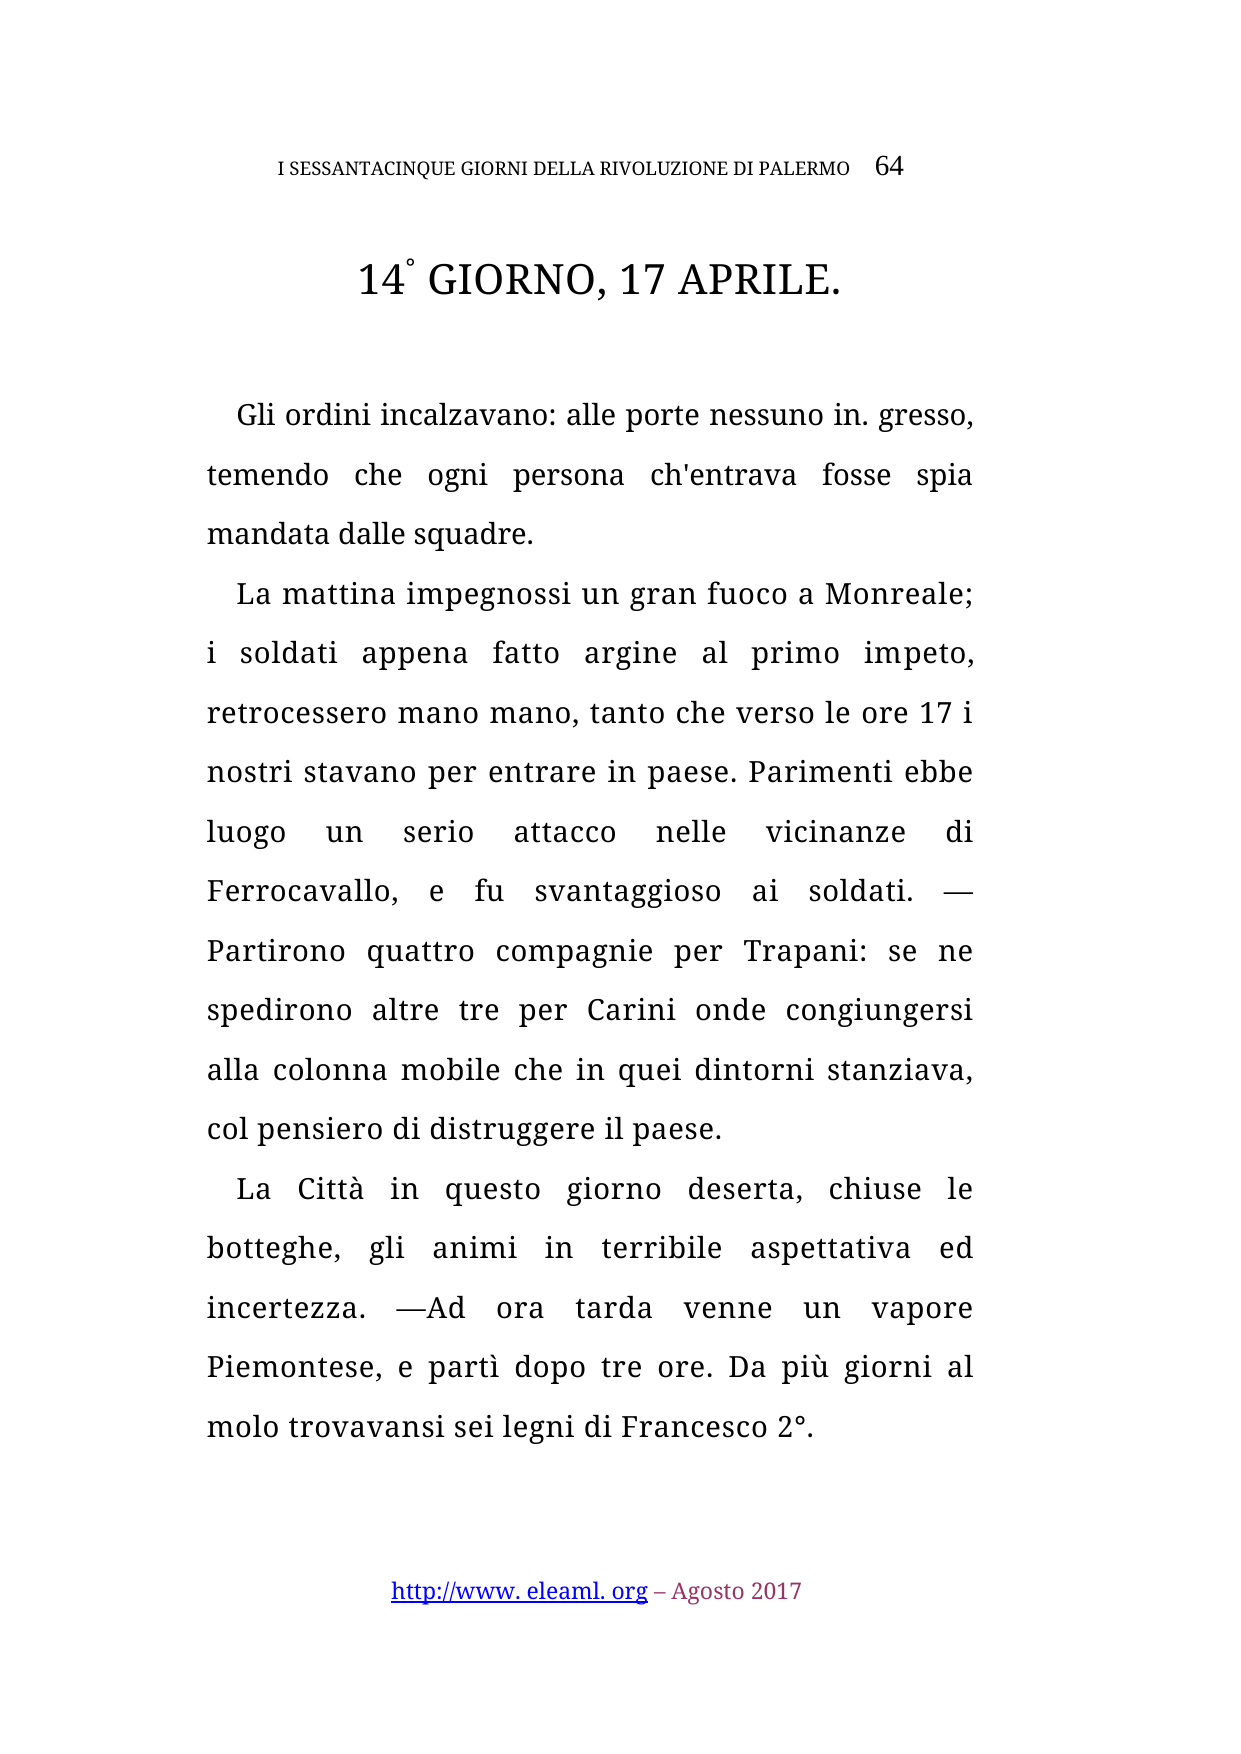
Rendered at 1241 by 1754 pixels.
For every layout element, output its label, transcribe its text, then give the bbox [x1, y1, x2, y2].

text La mattina impegnossi un gran fuoco a Monreale; i soldati appena fatto argine al primo impeto, retrocessero mano mano, tanto che verso le ore 17 i nostri stavano per entrare in paese. Parimenti ebbe luogo un serio attacco nelle vicinanze di Ferrocavallo, e fu svantaggioso ai soldati. —Partirono quattro compagnie per Trapani: se ne spedirono altre tre per Carini onde congiungersi alla colonna mobile che in quei dintorni stanziava, col pensiero di distruggere il paese. [207, 573, 974, 1148]
text Gli ordini incalzavano: alle porte nessuno in. gresso, temendo che ogni persona ch'entrava fosse spia mandata dalle squadre. [207, 395, 974, 553]
text La Città in questo giorno deserta, chiuse le botteghe, gli animi in terribile aspettativa ed incertezza. —Ad ora tarda venne un vapore Piemontese, e partì dopo tre ore. Da più giorni al molo trovavansi sei legni di Francesco 2°. [207, 1168, 974, 1446]
text 14° GIORNO, 17 APRILE. [207, 250, 974, 307]
